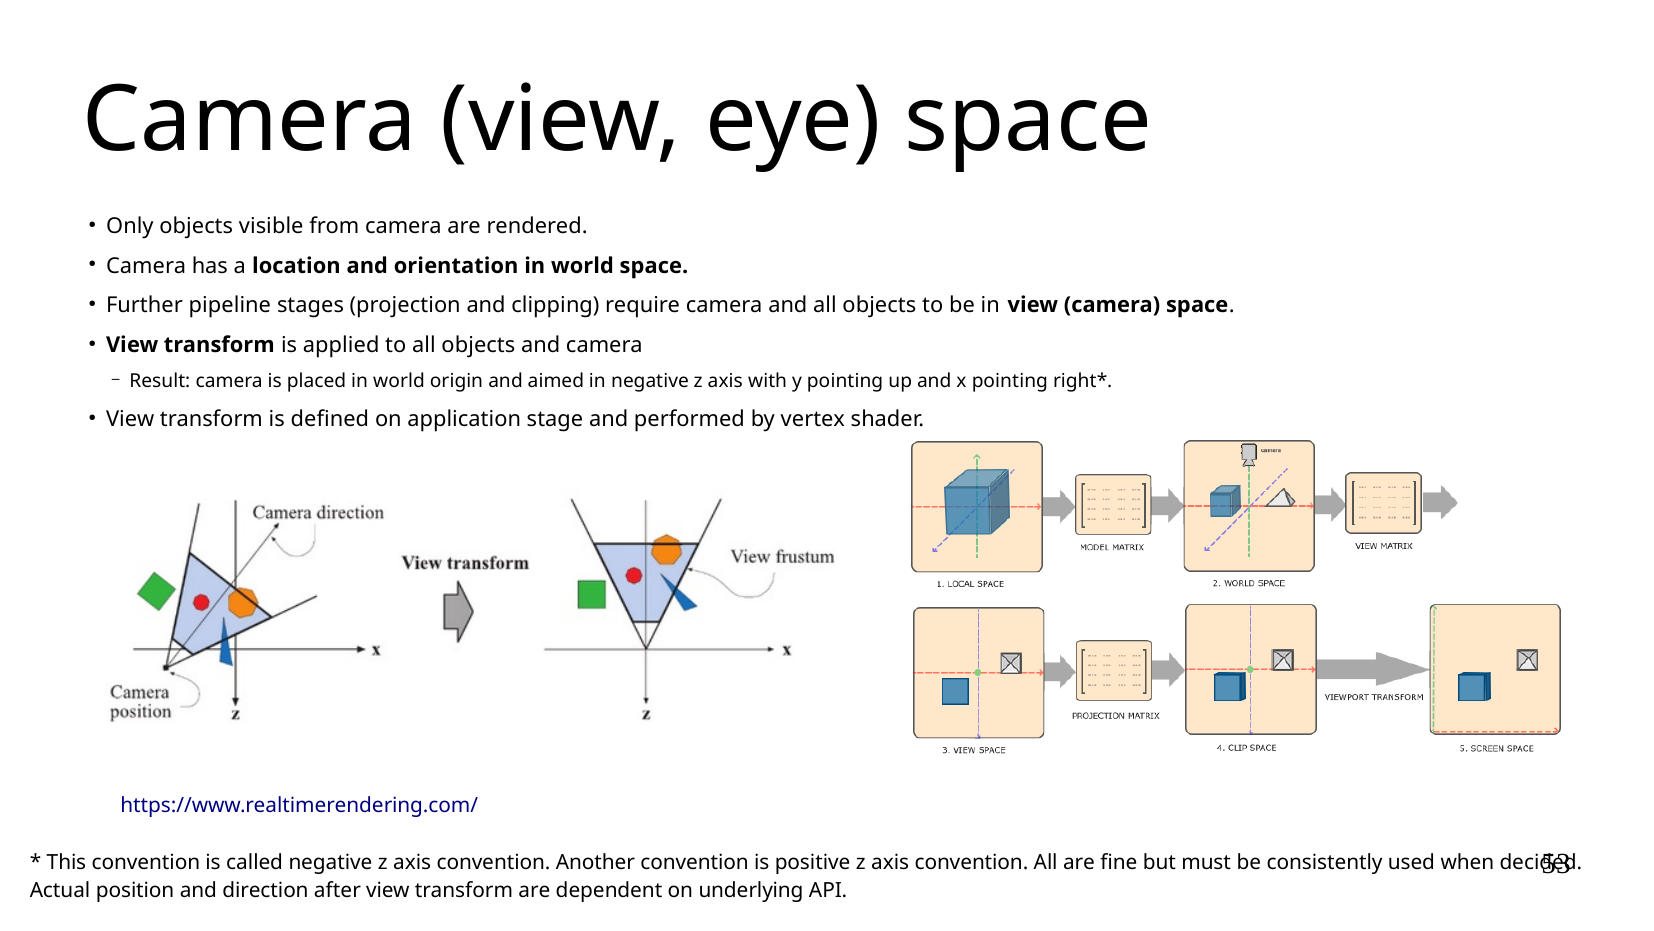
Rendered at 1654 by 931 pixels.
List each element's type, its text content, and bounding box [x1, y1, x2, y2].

list Only objects visible from camera are rendered. Camera has a location and orientation in world space. Further pipeline stages (projection and clipping) require camera and all objects to be in view (camera) space. View transform is applied to all objects and camera Result: camera is placed in world origin and aimed in negative z axis with y pointing up and x pointing right*. View transform is defined on application stage and performed by vertex shader. [82, 210, 1571, 436]
picture [75, 479, 878, 736]
text_box * This convention is called negative z axis convention. Another convention is positive z axis convention. All are fine but must be consistently used when decided. Actual position and direction after view transform are dependent on underlying API. [15, 840, 1636, 907]
text_box https://www.realtimerendering.com/ [105, 783, 721, 841]
picture [900, 433, 1574, 766]
title Camera (view, eye) space [82, 37, 1571, 193]
